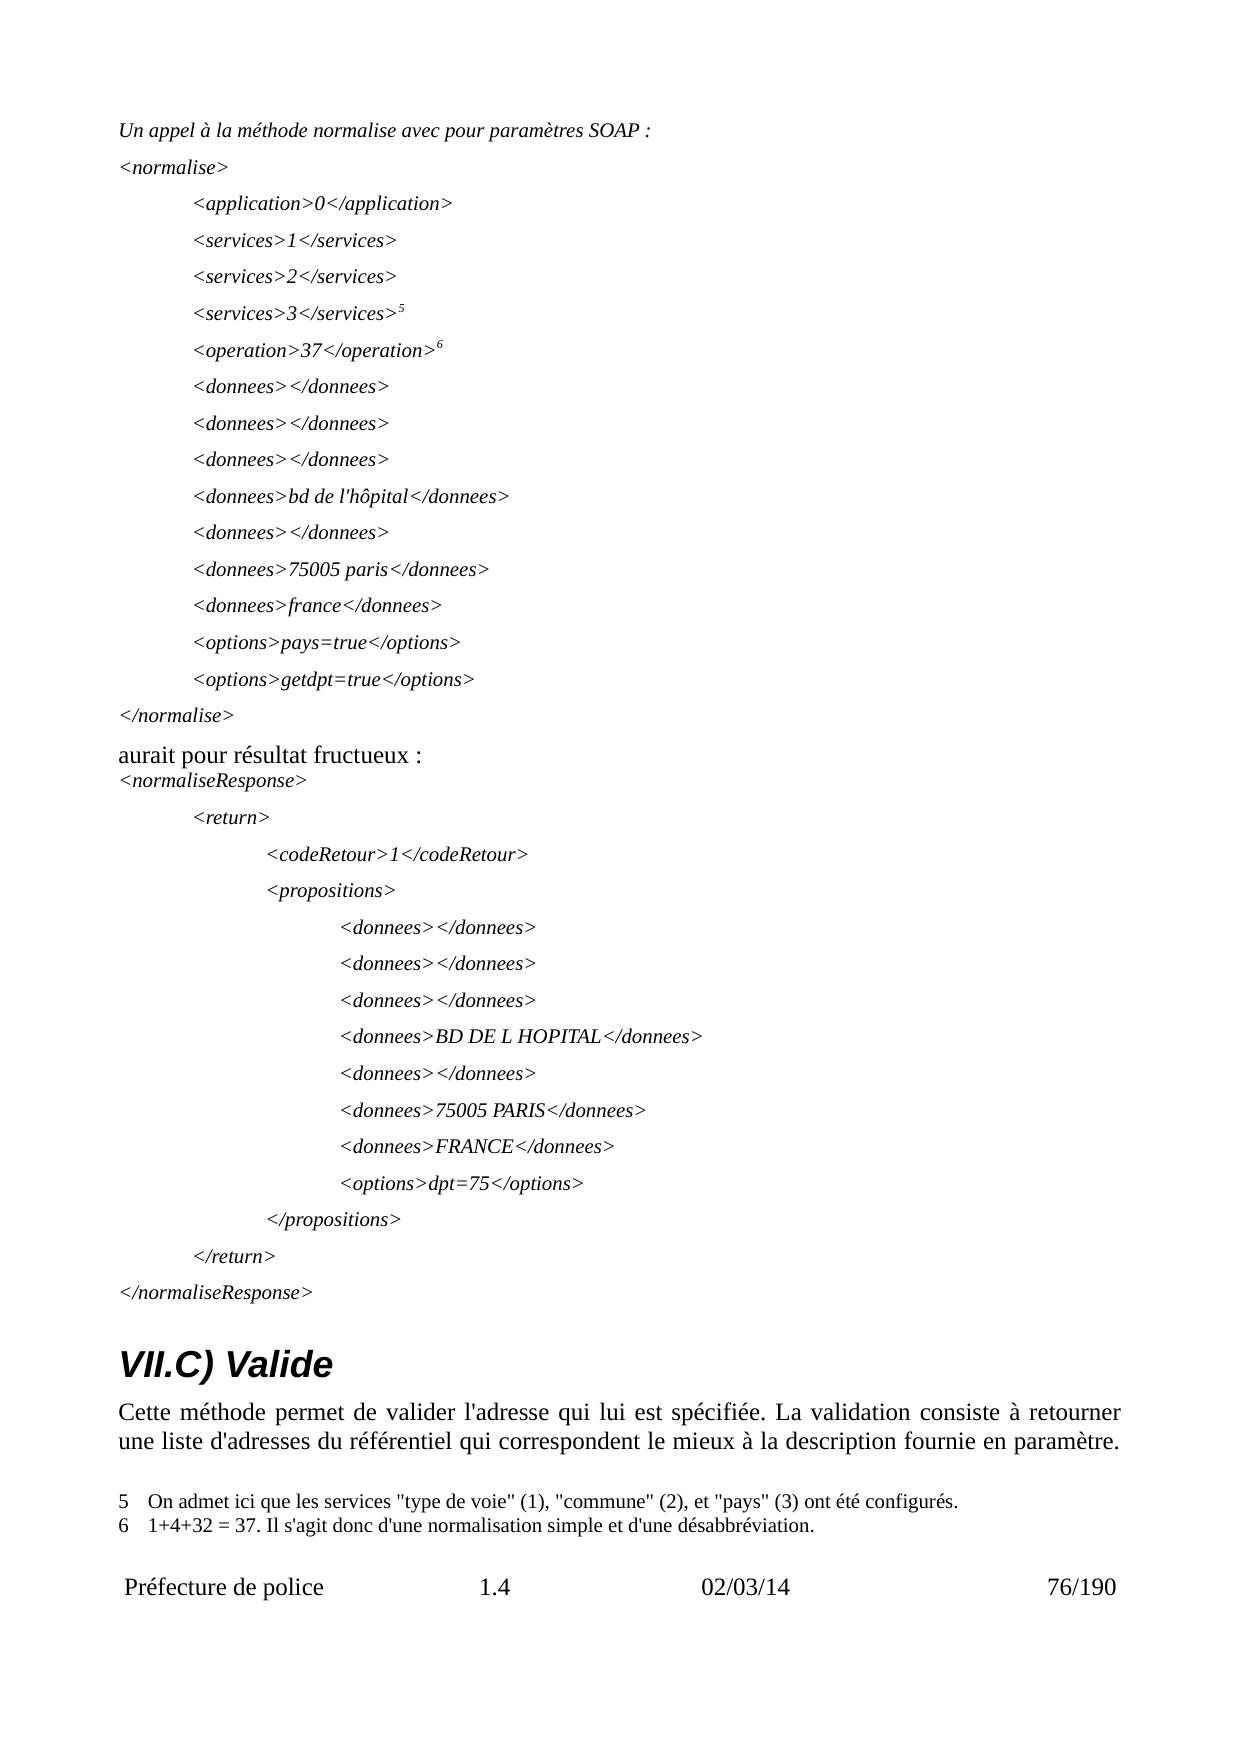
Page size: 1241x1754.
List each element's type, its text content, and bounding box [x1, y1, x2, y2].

text <normaliseResponse> [118, 768, 1122, 792]
text <return> [118, 805, 1122, 829]
text <donnees></donnees> [118, 520, 1122, 544]
text Cette méthode permet de valider l'adresse qui lui est spécifiée. La validation consiste à retourner une liste d'adresses du référentiel qui correspondent le mieux à la description fournie en paramètre. [118, 1397, 1122, 1455]
text <services>1</services> [118, 228, 1122, 252]
text <donnees></donnees> [118, 988, 1122, 1012]
text <operation>37</operation> [118, 337, 1122, 362]
text <donnees></donnees> [118, 374, 1122, 398]
text <options>dpt=75</options> [118, 1171, 1122, 1195]
text <propositions> [118, 878, 1122, 902]
text <donnees></donnees> [118, 951, 1122, 975]
text <donnees>bd de l'hôpital</donnees> [118, 484, 1122, 508]
text <donnees>75005 paris</donnees> [118, 557, 1122, 581]
text <donnees>75005 PARIS</donnees> [118, 1097, 1122, 1122]
text <services>2</services> [118, 264, 1122, 288]
text </propositions> [118, 1207, 1122, 1231]
text <services>3</services> [118, 301, 1122, 325]
text <donnees></donnees> [118, 1061, 1122, 1085]
text <donnees></donnees> [118, 411, 1122, 435]
text <application>0</application> [118, 191, 1122, 215]
text <donnees>france</donnees> [118, 593, 1122, 617]
subtitle Valide [118, 1342, 1122, 1385]
text <donnees></donnees> [118, 915, 1122, 939]
text <donnees>FRANCE</donnees> [118, 1134, 1122, 1158]
text <options>getdpt=true</options> [118, 667, 1122, 691]
text <options>pays=true</options> [118, 630, 1122, 654]
text <donnees></donnees> [118, 447, 1122, 471]
text aurait pour résultat fructueux : [118, 740, 1122, 768]
text <codeRetour>1</codeRetour> [118, 842, 1122, 866]
text <normalise> [118, 155, 1122, 179]
text Un appel à la méthode normalise avec pour paramètres SOAP : [118, 118, 1122, 142]
text </return> [118, 1244, 1122, 1268]
text </normaliseResponse> [118, 1280, 1122, 1304]
text <donnees>BD DE L HOPITAL</donnees> [118, 1024, 1122, 1048]
text On admet ici que les services "type de voie" (1), "commune" (2), et "pays" (3) ont été configurés. [118, 1489, 1122, 1513]
text 1+4+32 = 37. Il s'agit donc d'une normalisation simple et d'une désabbréviation. [118, 1513, 1122, 1537]
text </normalise> [118, 703, 1122, 727]
